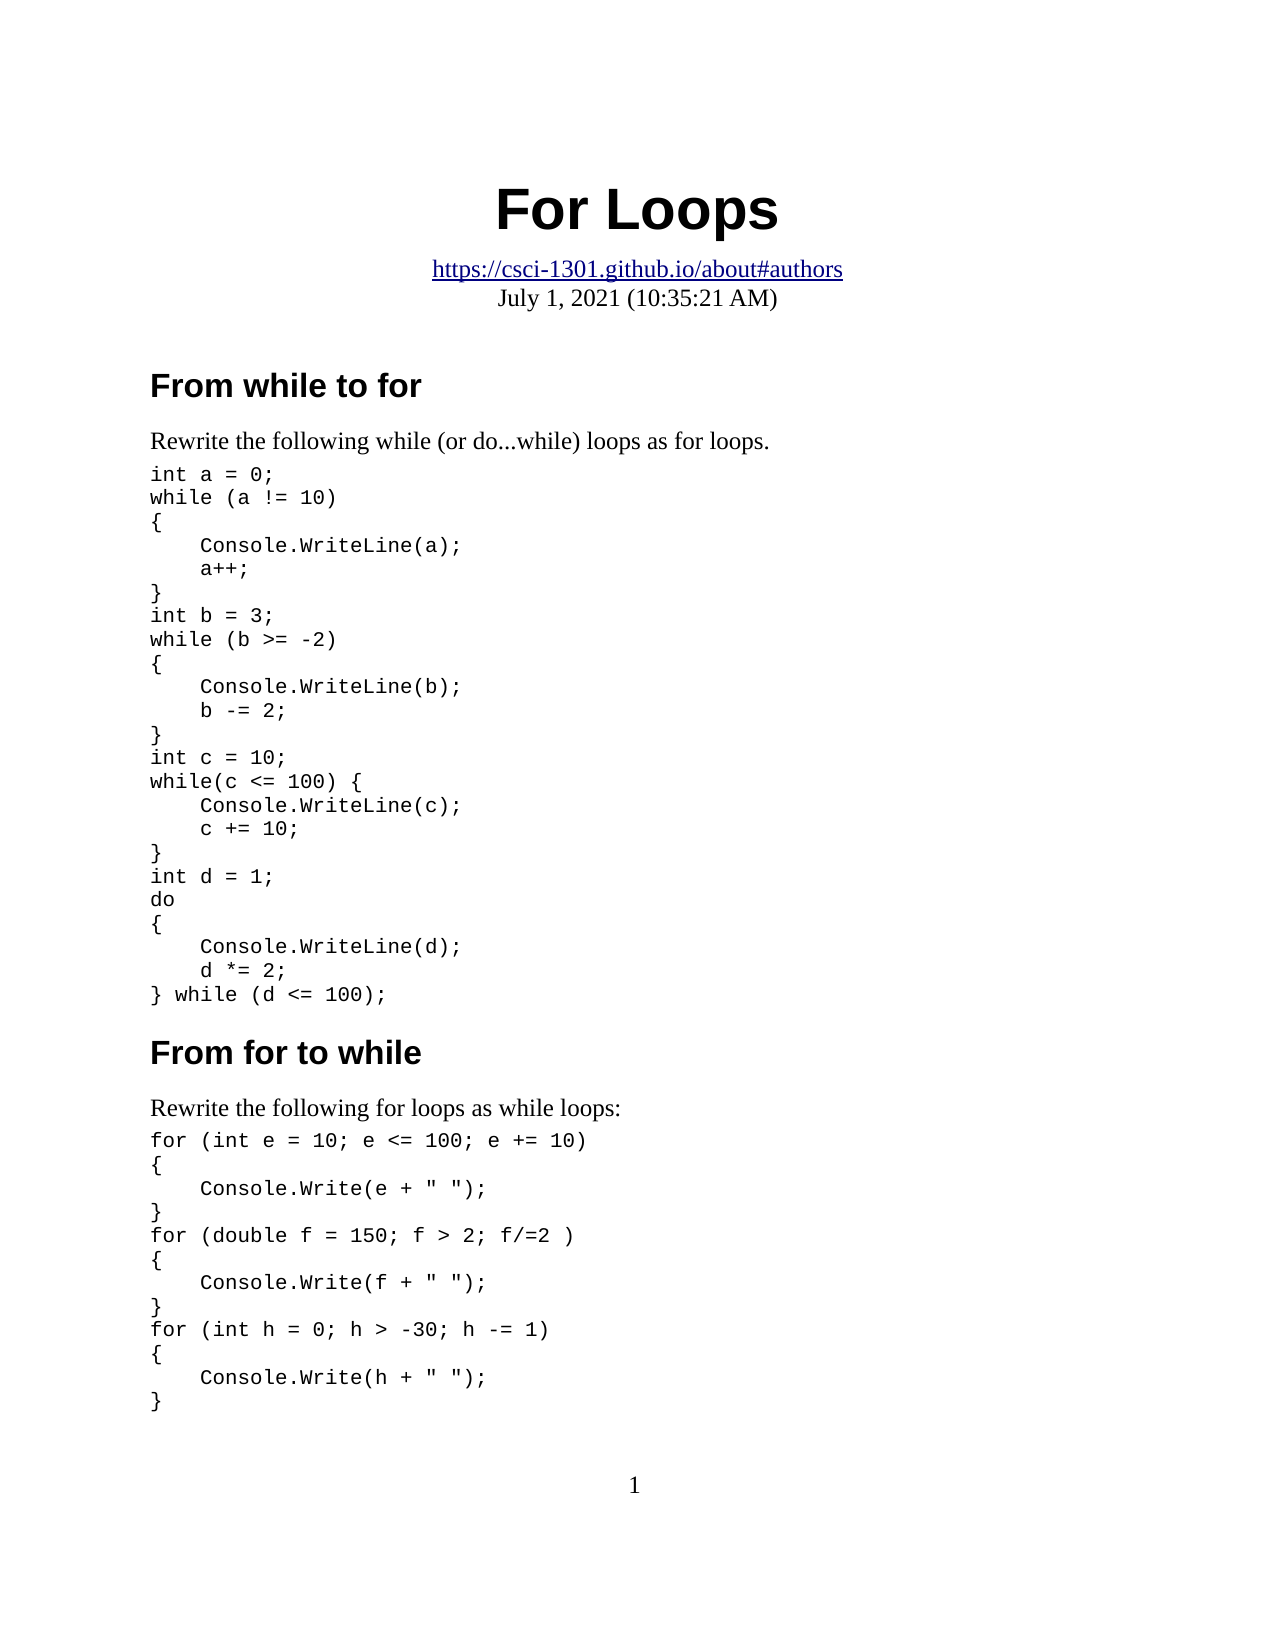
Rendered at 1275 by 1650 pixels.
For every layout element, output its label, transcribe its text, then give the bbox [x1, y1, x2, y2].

text int a = 0; [150, 464, 1125, 487]
text } [150, 1201, 1125, 1225]
text } [150, 582, 1125, 606]
text b -= 2; [150, 700, 1125, 724]
text Console.WriteLine(c); [150, 795, 1125, 818]
text for (int h = 0; h > -30; h -= 1) [150, 1319, 1125, 1343]
text { [150, 1248, 1125, 1272]
text int c = 10; [150, 747, 1125, 771]
text Rewrite the following while (or do...while) loops as for loops. [150, 426, 1125, 455]
text Console.WriteLine(b); [150, 676, 1125, 700]
title For Loops [150, 175, 1125, 242]
text { [150, 913, 1125, 937]
text { [150, 511, 1125, 534]
text while(c <= 100) { [150, 771, 1125, 795]
text d *= 2; [150, 960, 1125, 984]
text Console.Write(h + " "); [150, 1367, 1125, 1390]
text c += 10; [150, 818, 1125, 842]
text while (a != 10) [150, 487, 1125, 511]
text https://csci-1301.github.io/about#authors [150, 254, 1125, 283]
text } [150, 1296, 1125, 1319]
text Console.WriteLine(d); [150, 937, 1125, 960]
text Console.WriteLine(a); [150, 534, 1125, 558]
text Rewrite the following for loops as while loops: [150, 1093, 1125, 1121]
text for (int e = 10; e <= 100; e += 10) [150, 1130, 1125, 1154]
text { [150, 1154, 1125, 1178]
text a++; [150, 558, 1125, 582]
text while (b >= -2) [150, 629, 1125, 653]
text do [150, 889, 1125, 913]
subtitle From for to while [150, 1032, 1125, 1071]
text Console.Write(f + " "); [150, 1272, 1125, 1296]
text } while (d <= 100); [150, 984, 1125, 1007]
subtitle From while to for [150, 366, 1125, 404]
text int b = 3; [150, 606, 1125, 629]
text Console.Write(e + " "); [150, 1178, 1125, 1201]
text } [150, 724, 1125, 747]
text { [150, 653, 1125, 676]
text July 1, 2021 (10:35:21 AM) [150, 283, 1125, 312]
text int d = 1; [150, 866, 1125, 889]
text } [150, 842, 1125, 866]
text } [150, 1390, 1125, 1414]
text { [150, 1343, 1125, 1367]
text for (double f = 150; f > 2; f/=2 ) [150, 1225, 1125, 1248]
